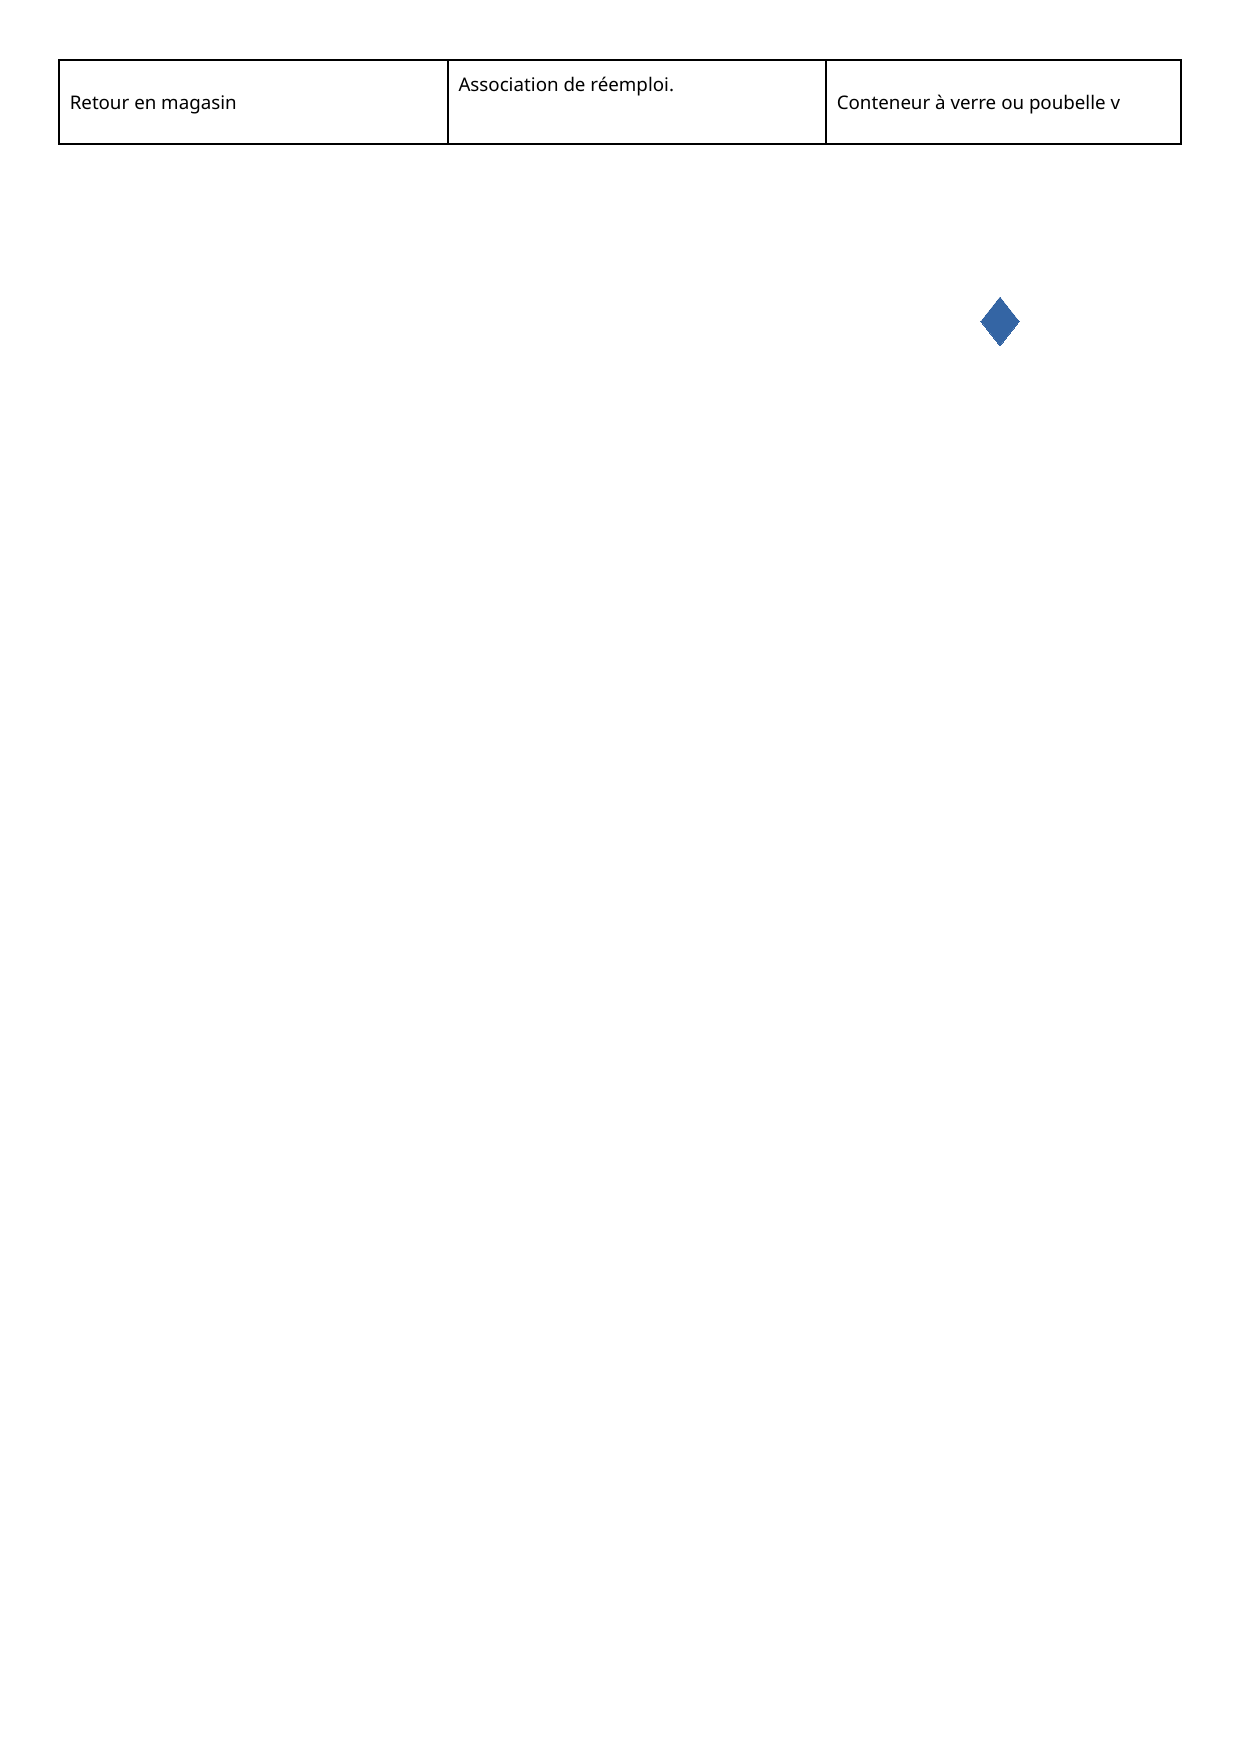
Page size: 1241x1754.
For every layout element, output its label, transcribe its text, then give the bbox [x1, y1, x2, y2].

table_cell Conteneur à verre ou poubelle v [827, 61, 1180, 143]
table_cell Retour en magasin [60, 61, 447, 143]
table_cell Association de réemploi. [449, 61, 825, 143]
